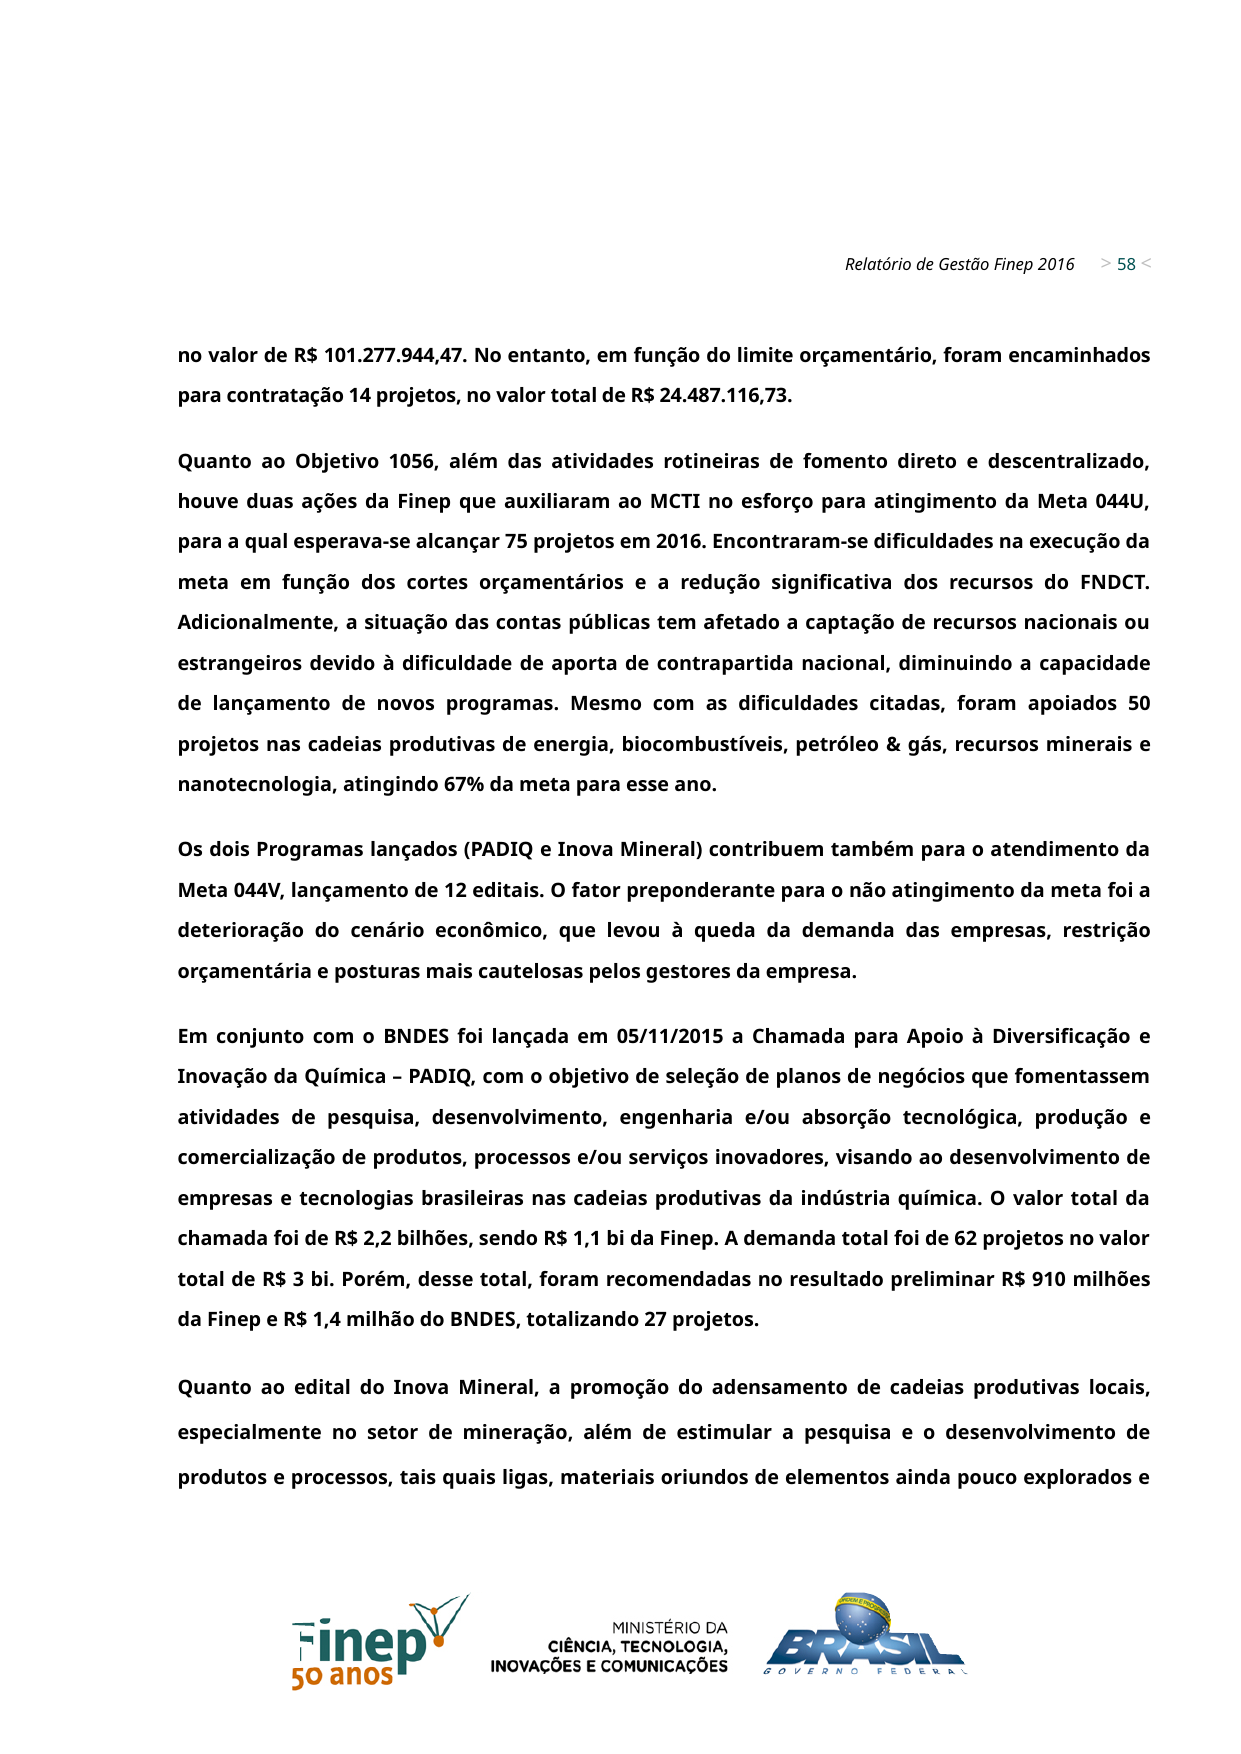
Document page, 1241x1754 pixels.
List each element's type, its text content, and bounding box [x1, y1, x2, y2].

text Em conjunto com o BNDES foi lançada em 05/11/2015 a Chamada para Apoio à Diversificação e Inovação da Química – PADIQ, com o objetivo de seleção de planos de negócios que fomentassem atividades de pesquisa, desenvolvimento, engenharia e/ou absorção tecnológica, produção e comercialização de produtos, processos e/ou serviços inovadores, visando ao desenvolvimento de empresas e tecnologias brasileiras nas cadeias produtivas da indústria química. O valor total da chamada foi de R$ 2,2 bilhões, sendo R$ 1,1 bi da Finep. A demanda total foi de 62 projetos no valor total de R$ 3 bi. Porém, desse total, foram recomendadas no resultado preliminar R$ 910 milhões da Finep e R$ 1,4 milhão do BNDES, totalizando 27 projetos. [177, 1022, 1152, 1332]
text Quanto ao Objetivo 1056, além das atividades rotineiras de fomento direto e descentralizado, houve duas ações da Finep que auxiliaram ao MCTI no esforço para atingimento da Meta 044U, para a qual esperava-se alcançar 75 projetos em 2016. Encontraram-se dificuldades na execução da meta em função dos cortes orçamentários e a redução significativa dos recursos do FNDCT. Adicionalmente, a situação das contas públicas tem afetado a captação de recursos nacionais ou estrangeiros devido à dificuldade de aporta de contrapartida nacional, diminuindo a capacidade de lançamento de novos programas. Mesmo com as dificuldades citadas, foram apoiados 50 projetos nas cadeias produtivas de energia, biocombustíveis, petróleo & gás, recursos minerais e nanotecnologia, atingindo 67% da meta para esse ano. [177, 447, 1152, 797]
text Os dois Programas lançados (PADIQ e Inova Mineral) contribuem também para o atendimento da Meta 044V, lançamento de 12 editais. O fator preponderante para o não atingimento da meta foi a deterioração do cenário econômico, que levou à queda da demanda das empresas, restrição orçamentária e posturas mais cautelosas pelos gestores da empresa. [177, 836, 1152, 984]
text Quanto ao edital do Inova Mineral, a promoção do adensamento de cadeias produtivas locais, especialmente no setor de mineração, além de estimular a pesquisa e o desenvolvimento de produtos e processos, tais quais ligas, materiais oriundos de elementos ainda pouco explorados e [177, 1371, 1152, 1490]
text no valor de R$ 101.277.944,47. No entanto, em função do limite orçamentário, foram encaminhados para contratação 14 projetos, no valor total de R$ 24.487.116,73. [177, 341, 1152, 408]
